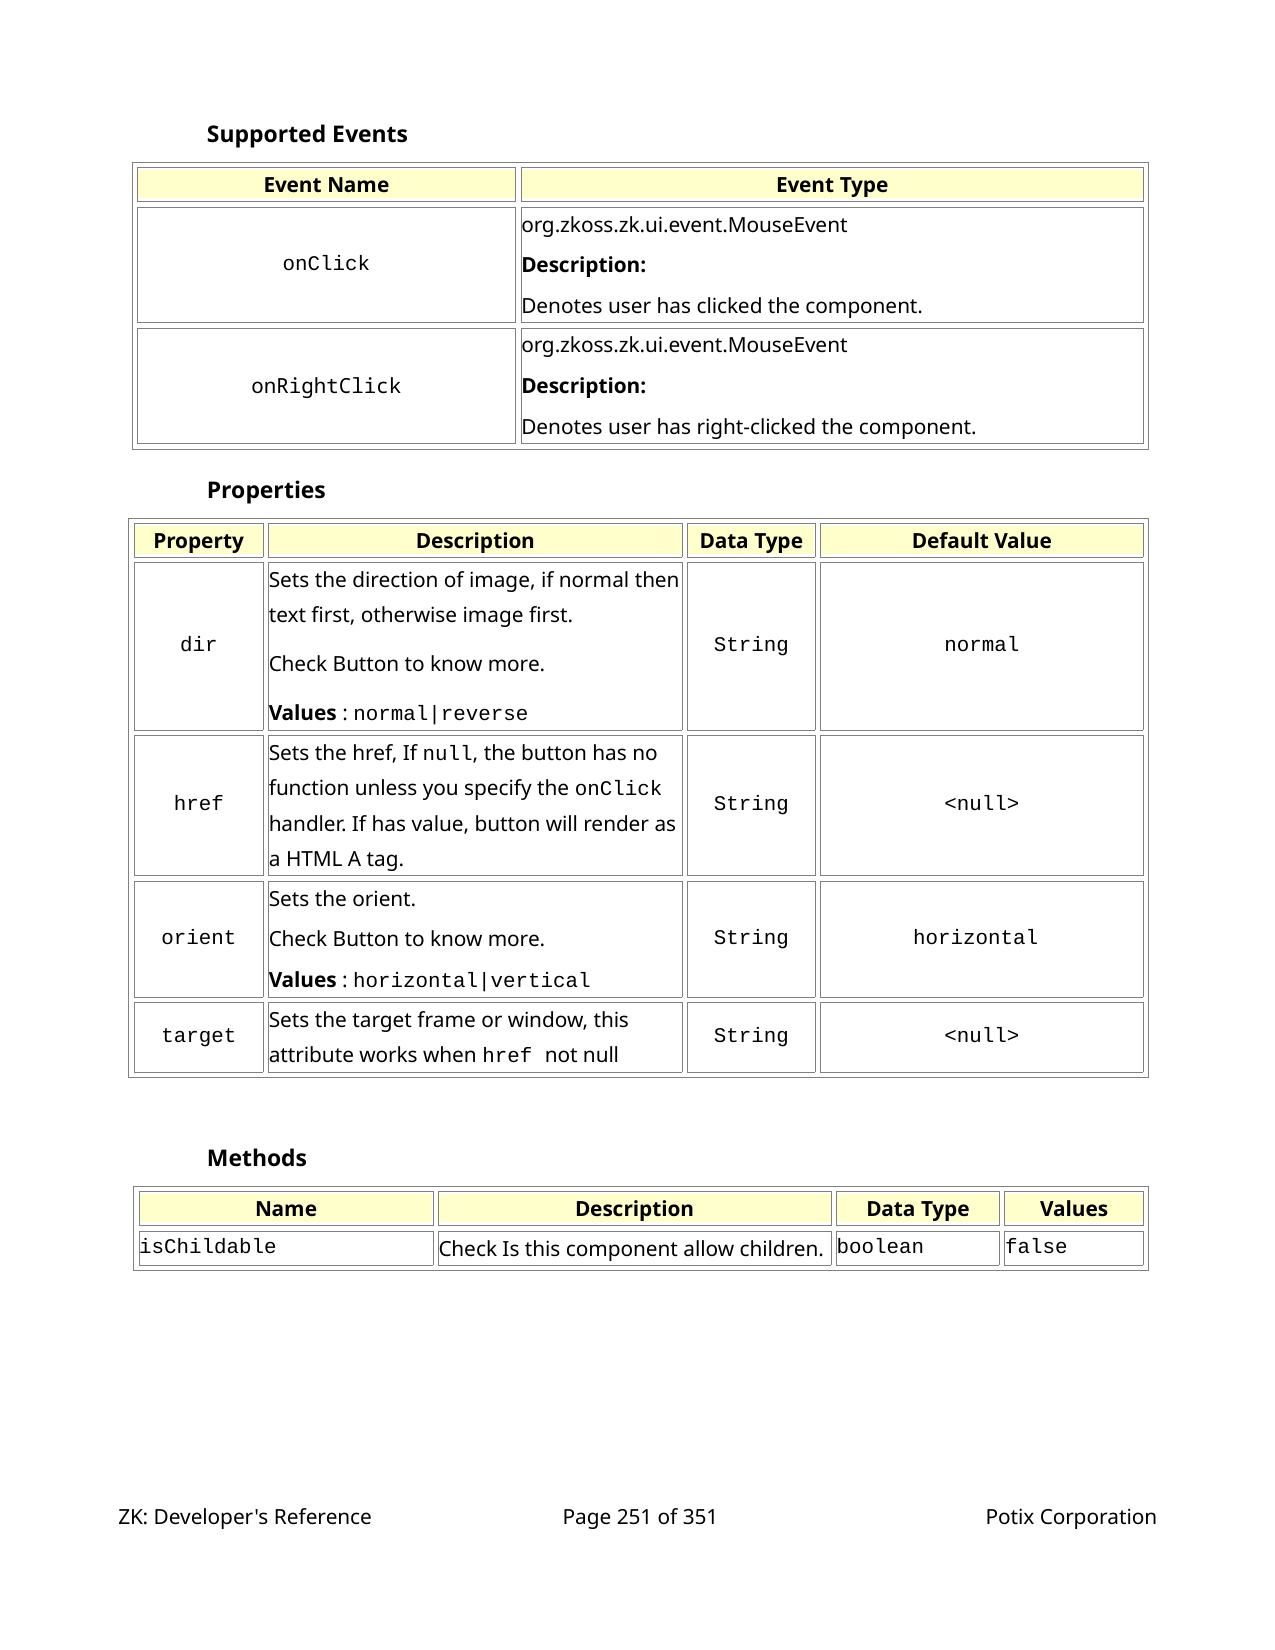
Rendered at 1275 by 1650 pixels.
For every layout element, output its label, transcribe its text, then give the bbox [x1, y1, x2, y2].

table_header Values [1002, 1187, 1146, 1225]
table_cell org.zkoss.zk.ui.event.MouseEvent Description: Denotes user has clicked the component. [518, 201, 1146, 322]
table_header Default Value [818, 519, 1146, 557]
table_cell target [131, 997, 266, 1072]
table_cell String [685, 875, 817, 997]
table_cell onClick [134, 201, 518, 322]
table_cell horizontal [818, 875, 1146, 997]
table_cell org.zkoss.zk.ui.event.MouseEvent Description: Denotes user has right-clicked the component. [518, 322, 1146, 443]
subtitle Methods [207, 1142, 1157, 1173]
subtitle Properties [207, 474, 1157, 505]
table_cell Sets the target frame or window, this attribute works when href not null [266, 997, 685, 1072]
subtitle Supported Events [207, 118, 1157, 149]
table_header Name [136, 1187, 435, 1225]
table_cell onRightClick [134, 322, 518, 443]
table_cell orient [131, 875, 266, 997]
table_header Description [266, 519, 685, 557]
table_cell Check Is this component allow children. [435, 1225, 833, 1265]
table_cell Sets the direction of image, if normal then text first, otherwise image first. Check Button to know more. Values : normal|reverse [266, 557, 685, 729]
table_cell false [1002, 1225, 1146, 1265]
table_cell href [131, 730, 266, 875]
table_header Event Name [134, 163, 518, 201]
table_cell String [685, 997, 817, 1072]
table_cell normal [818, 557, 1146, 729]
table_cell String [685, 557, 817, 729]
table_cell boolean [834, 1225, 1002, 1265]
table_cell <null> [818, 997, 1146, 1072]
table_header Description [435, 1187, 833, 1225]
table_cell String [685, 730, 817, 875]
table_cell Sets the orient. Check Button to know more. Values : horizontal|vertical [266, 875, 685, 997]
table_header Data Type [834, 1187, 1002, 1225]
table_header Event Type [518, 163, 1146, 201]
table_cell dir [131, 557, 266, 729]
table_cell isChildable [136, 1225, 435, 1265]
table_cell <null> [818, 730, 1146, 875]
table_cell Sets the href, If null, the button has no function unless you specify the onClick handler. If has value, button will render as a HTML A tag. [266, 730, 685, 875]
table_header Property [131, 519, 266, 557]
table_header Data Type [685, 519, 817, 557]
